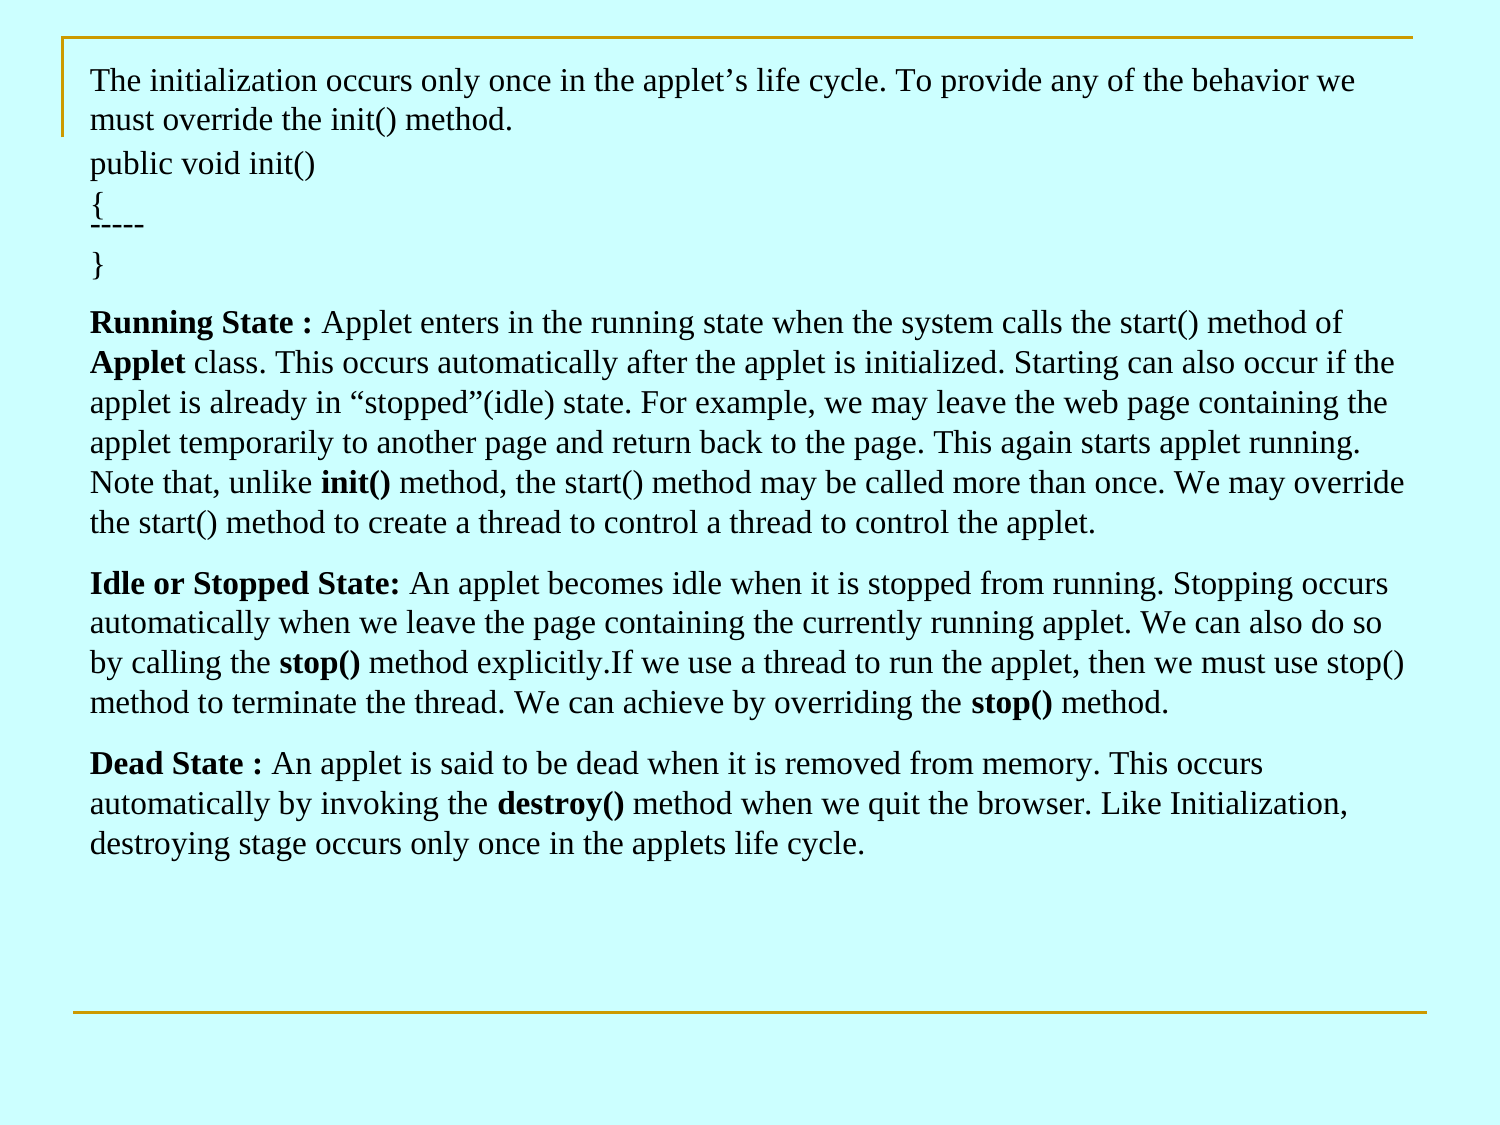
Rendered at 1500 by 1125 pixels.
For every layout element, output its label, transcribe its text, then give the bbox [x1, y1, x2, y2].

text_box The initialization occurs only once in the applet’s life cycle. To provide any of the behavior we must override the init() method. public void init() { ----- } Running State : Applet enters in the running state when the system calls the start() method of Applet class. This occurs automatically after the applet is initialized. Starting can also occur if the applet is already in “stopped”(idle) state. For example, we may leave the web page containing the applet temporarily to another page and return back to the page. This again starts applet running. Note that, unlike init() method, the start() method may be called more than once. We may override the start() method to create a thread to control a thread to control the applet. Idle or Stopped State: An applet becomes idle when it is stopped from running. Stopping occurs automatically when we leave the page containing the currently running applet. We can also do so by calling the stop() method explicitly.If we use a thread to run the applet, then we must use stop() method to terminate the thread. We can achieve by overriding the stop() method. Dead State : An applet is said to be dead when it is removed from memory. This occurs automatically by invoking the destroy() method when we quit the browser. Like Initialization, destroying stage occurs only once in the applets life cycle. [75, 49, 1438, 869]
